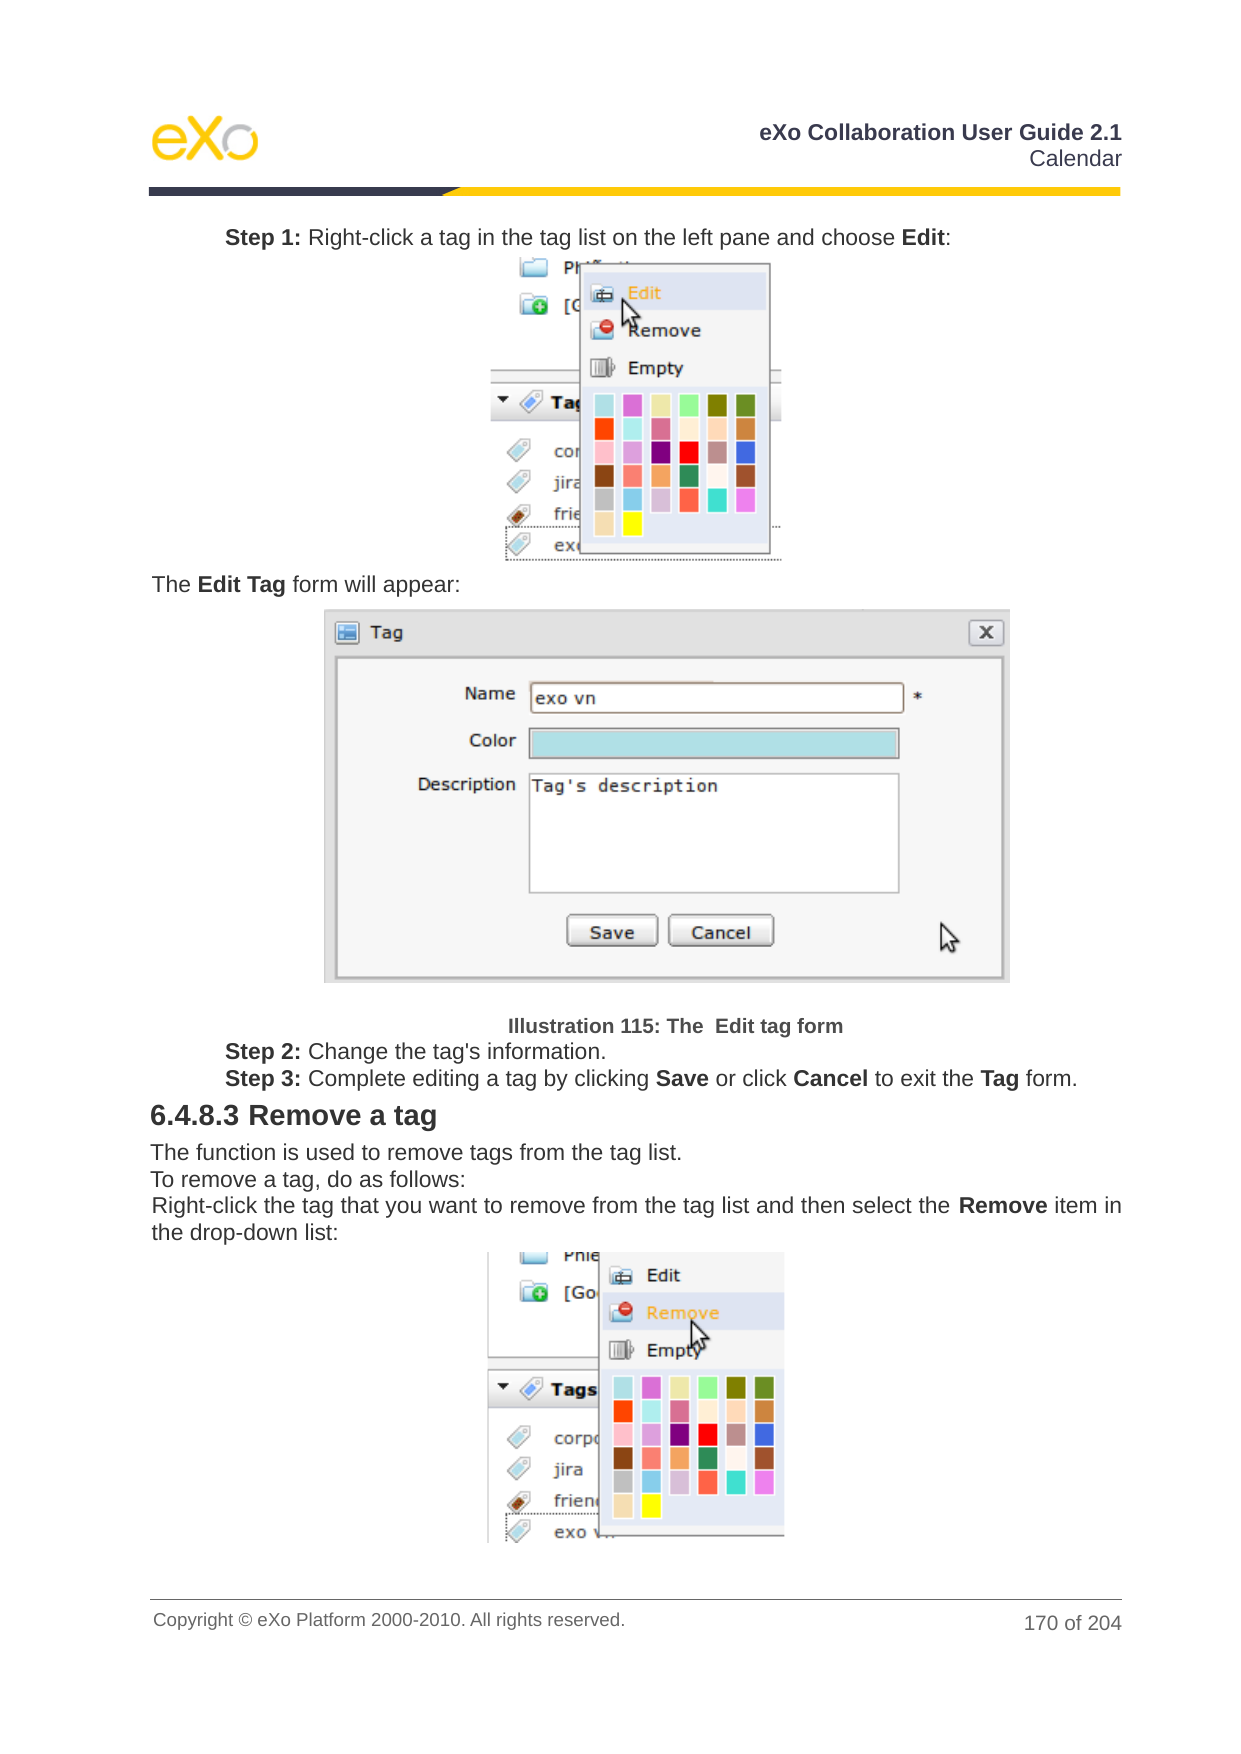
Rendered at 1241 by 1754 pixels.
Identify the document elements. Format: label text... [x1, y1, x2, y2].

picture [487, 1252, 785, 1543]
list Step 2: Change the tag's information. [187, 983, 1122, 1064]
list Step 1: Right-click a tag in the tag list on the left pane and choose Edit: [187, 223, 1122, 250]
subtitle Remove a tag [150, 1098, 1122, 1132]
text To remove a tag, do as follows: [150, 1166, 1122, 1192]
picture [152, 115, 259, 161]
picture [324, 609, 1010, 983]
text The function is used to remove tags from the tag list. [150, 1139, 1122, 1166]
list Illustration 115: The Edit tag form [324, 983, 1027, 1038]
list The Edit Tag form will appear: [114, 564, 1122, 597]
list Right-click the tag that you want to remove from the tag list and then select the Remove item in the drop-down list: [114, 1192, 1122, 1245]
list Step 3: Complete editing a tag by clicking Save or click Cancel to exit the Tag form. [187, 1064, 1122, 1091]
picture [148, 187, 1121, 196]
picture [490, 257, 782, 564]
